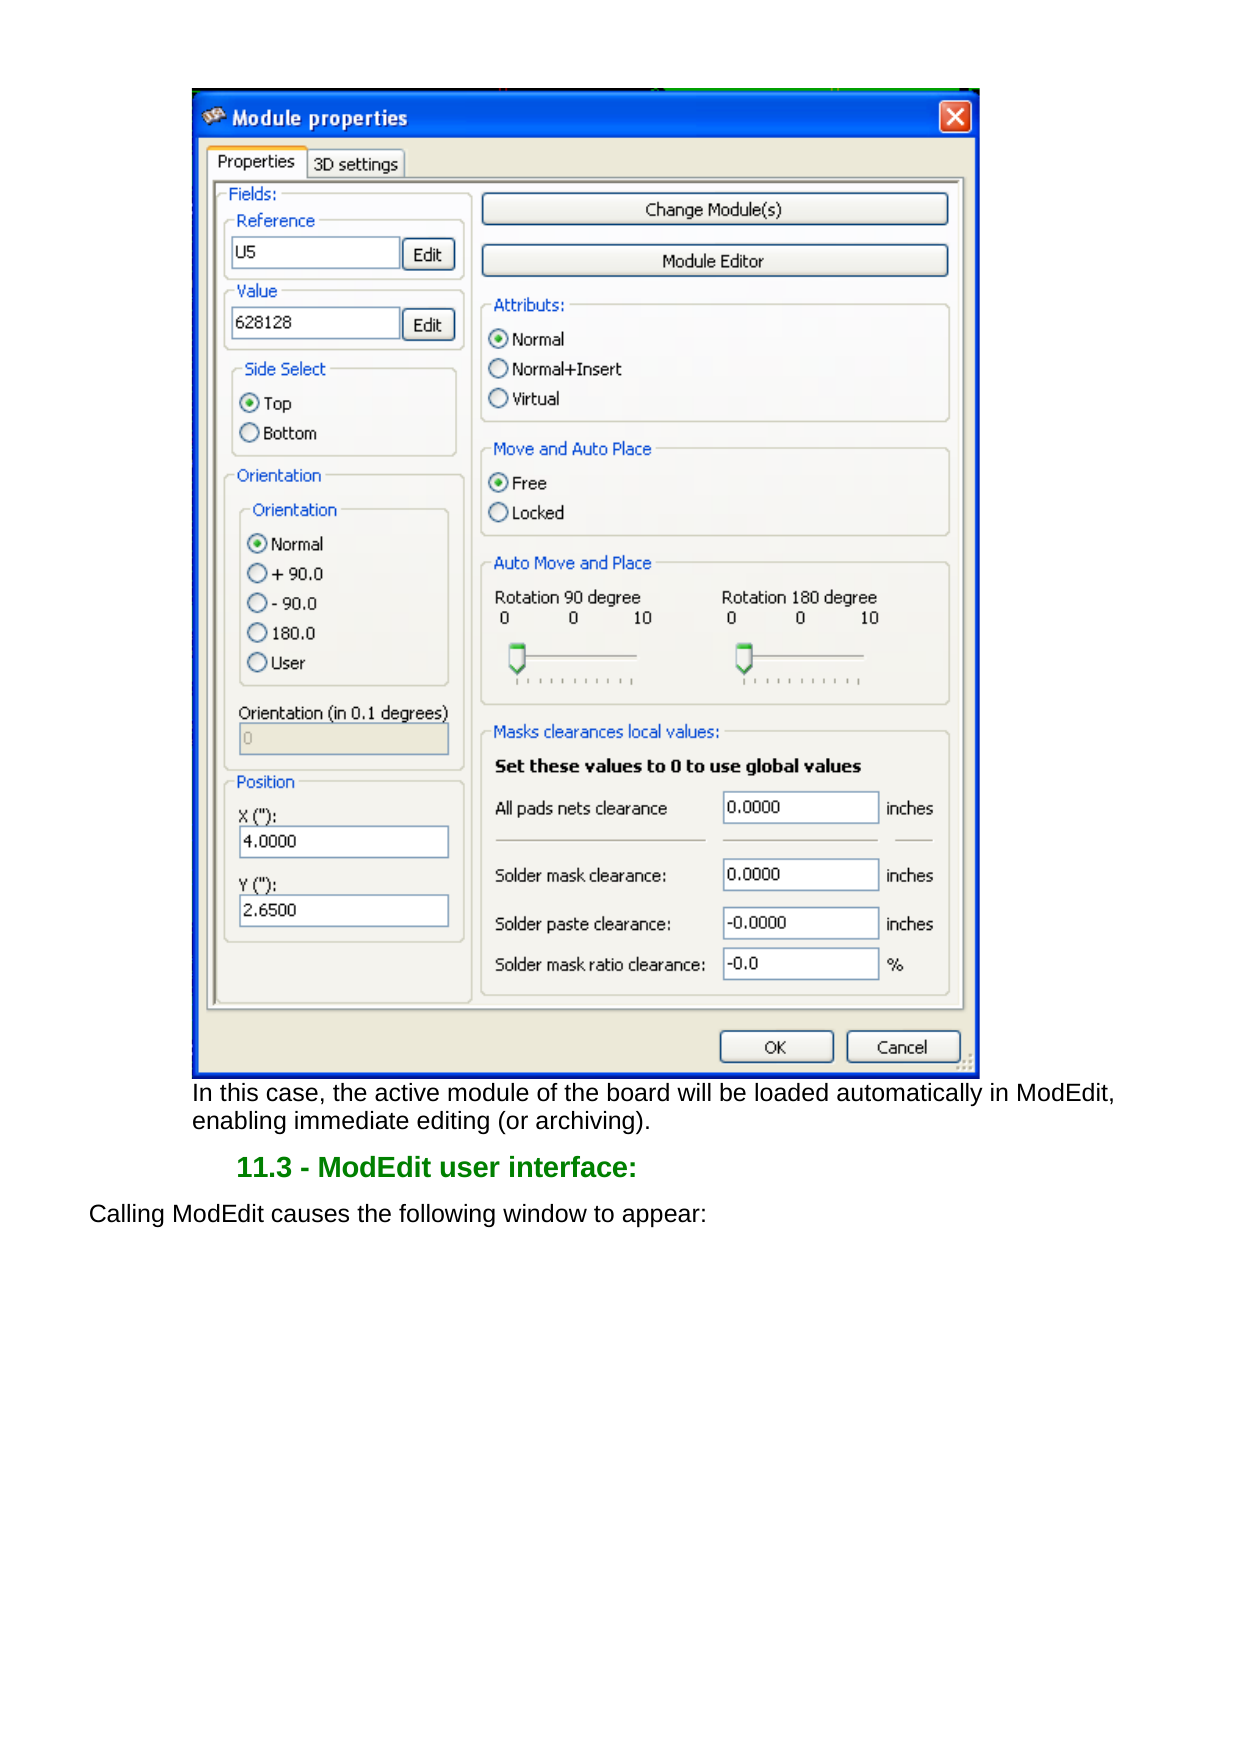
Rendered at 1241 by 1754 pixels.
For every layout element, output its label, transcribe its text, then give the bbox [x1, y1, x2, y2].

list In this case, the active module of the board will be loaded automatically in ModEdit, enabling immediate editing (or archiving). [162, 1079, 1152, 1135]
subtitle ModEdit user interface: [162, 1151, 1152, 1184]
text Calling ModEdit causes the following window to appear: [88, 1200, 1152, 1228]
picture [191, 88, 980, 1079]
